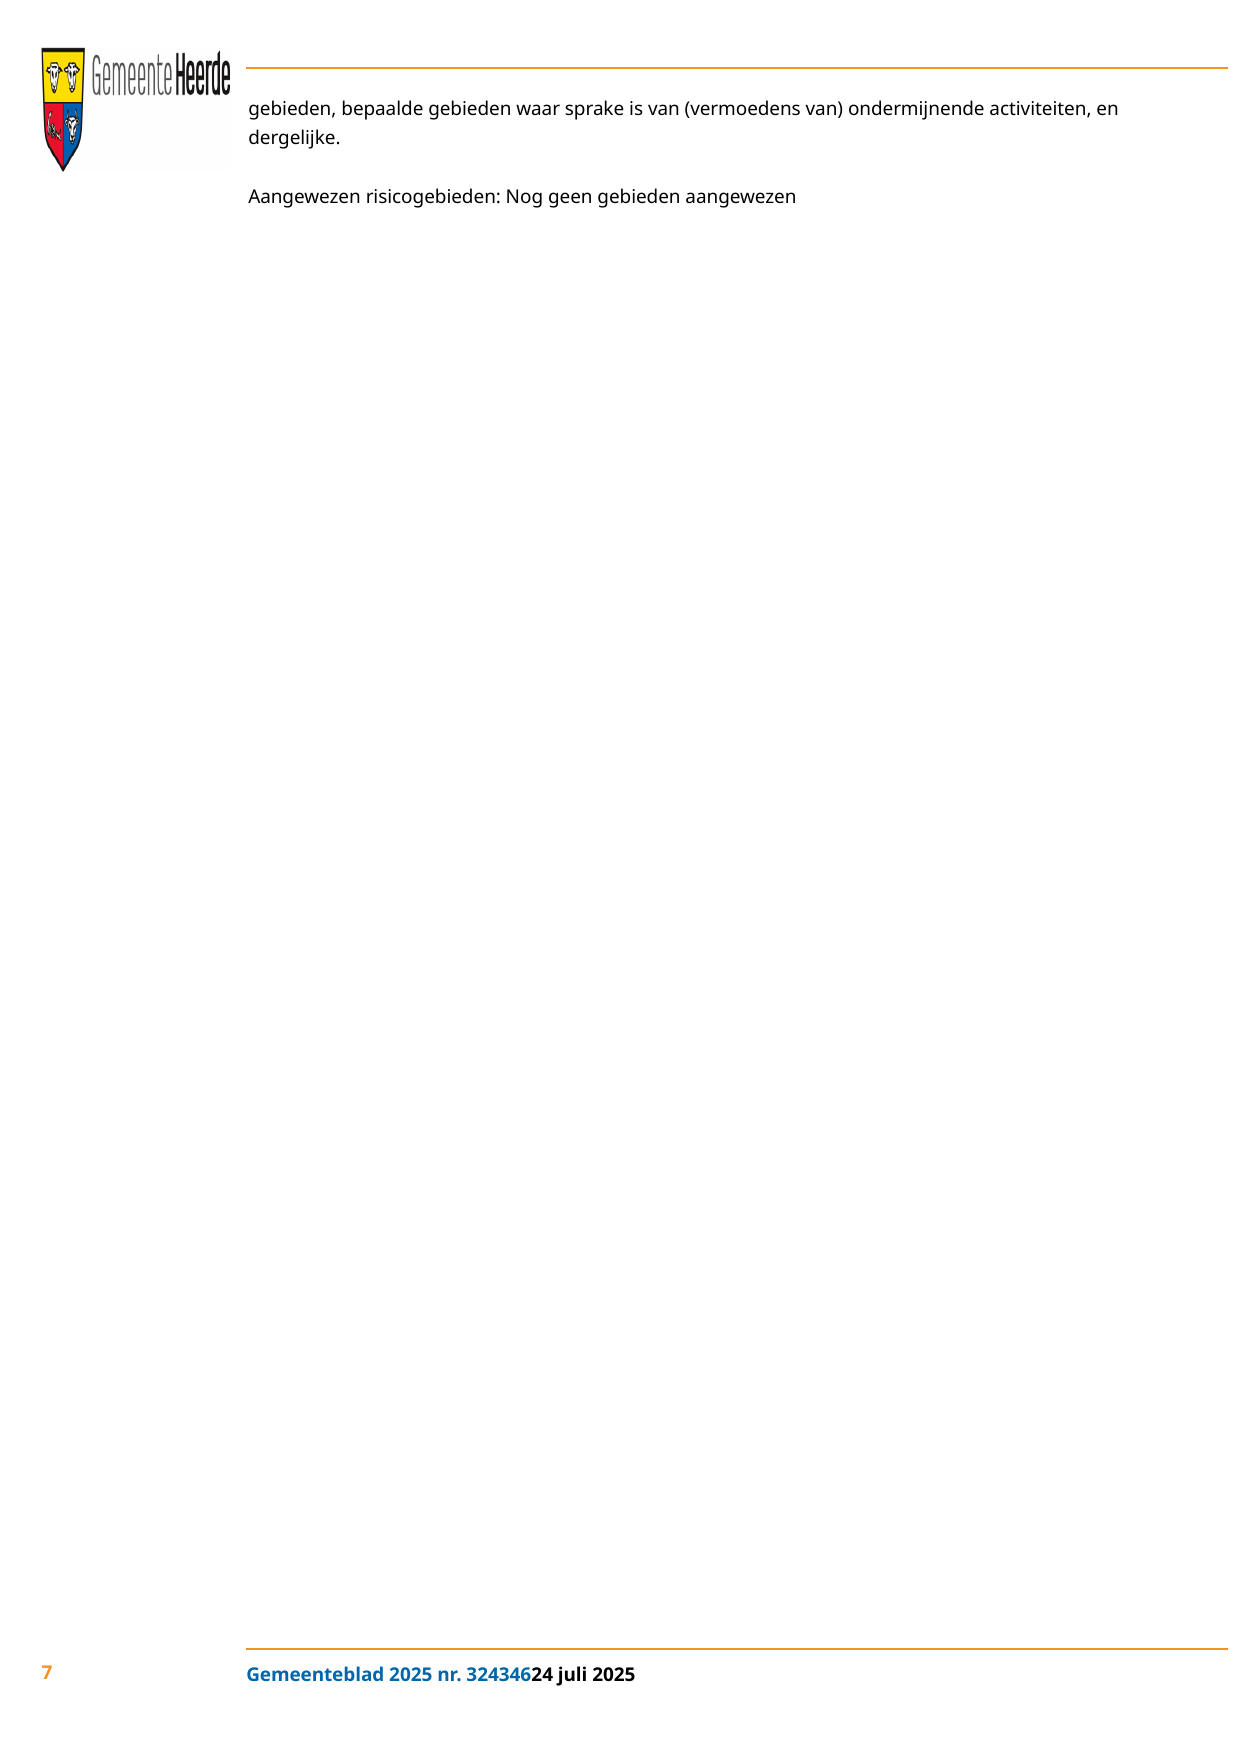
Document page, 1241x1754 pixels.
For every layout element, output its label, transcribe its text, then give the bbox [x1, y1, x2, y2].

text gebieden, bepaalde gebieden waar sprake is van (vermoedens van) ondermijnende activiteiten, en dergelijke. [248, 95, 1152, 150]
picture [41, 47, 231, 172]
text Aangewezen risicogebieden: Nog geen gebieden aangewezen [248, 183, 1152, 209]
